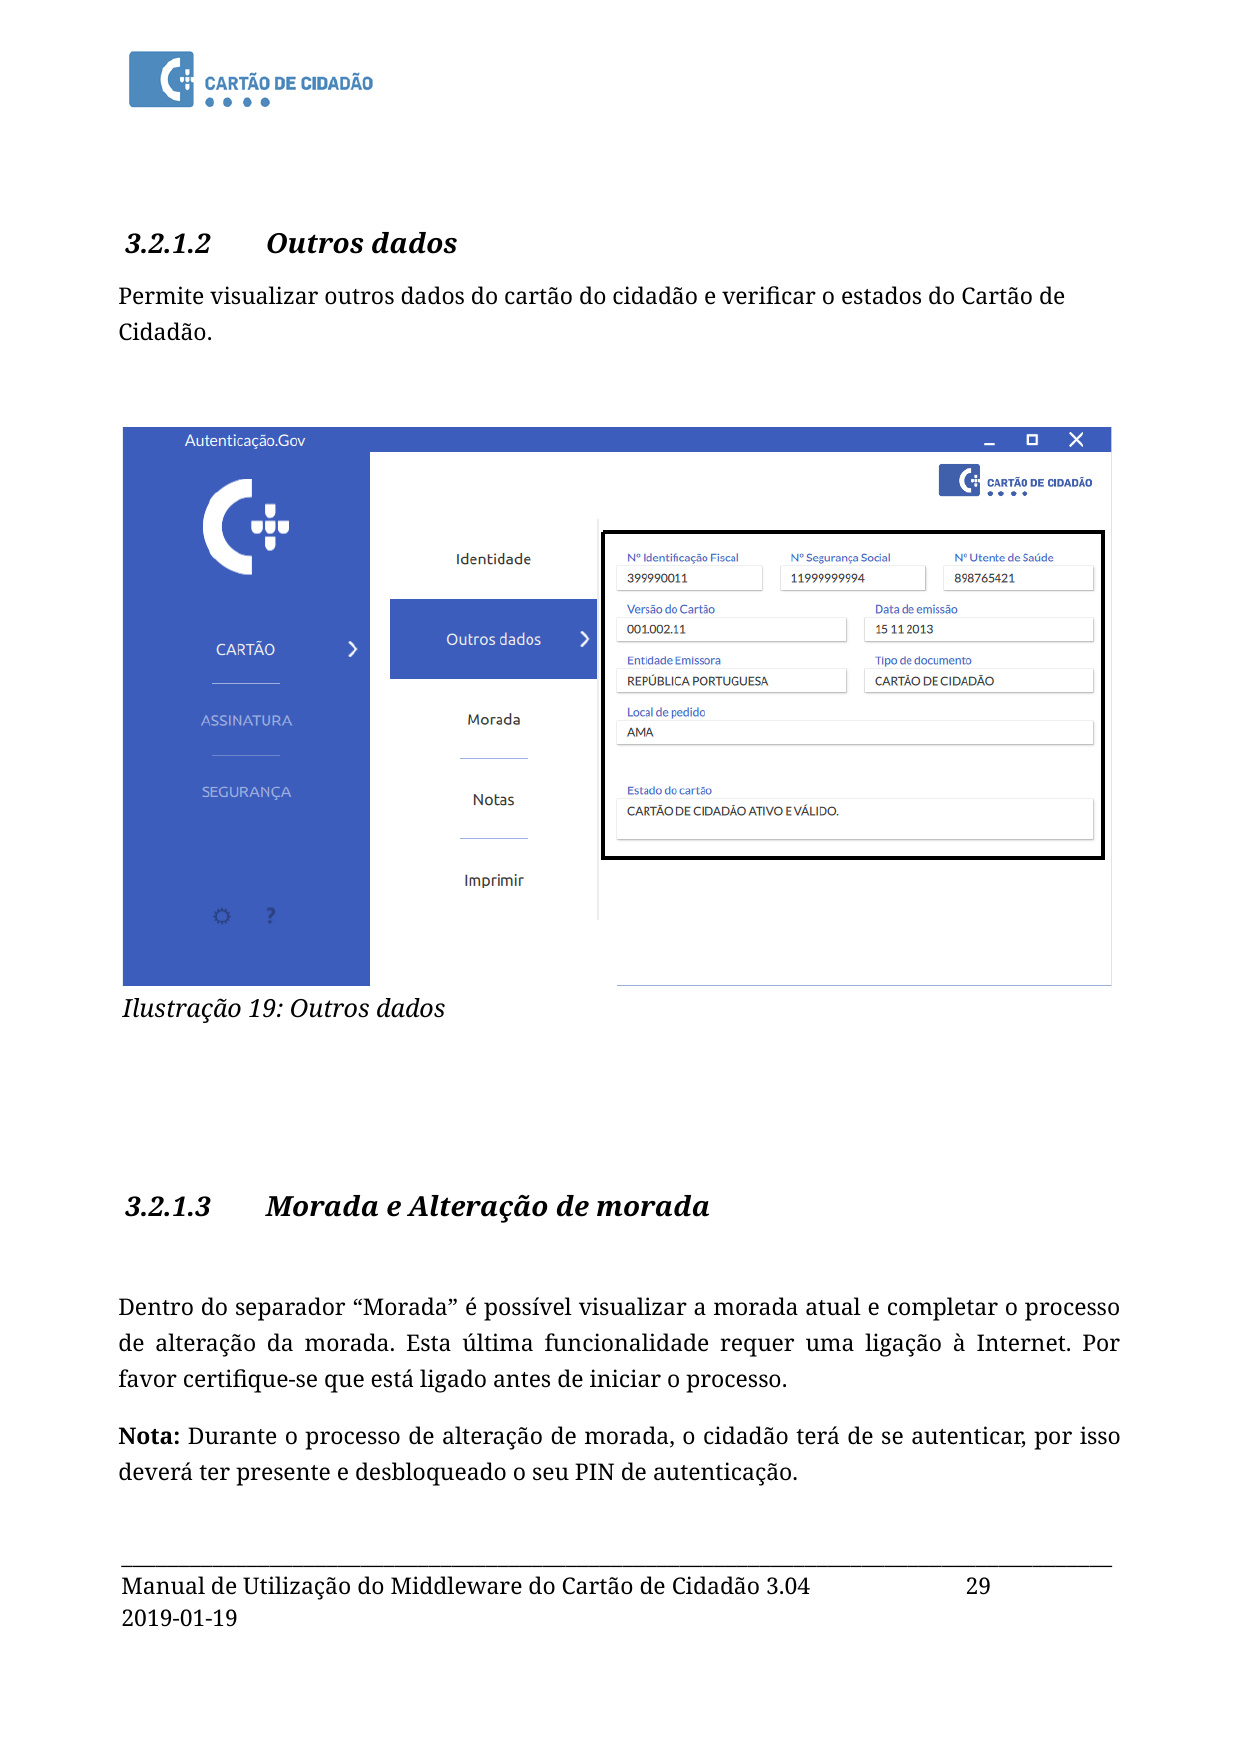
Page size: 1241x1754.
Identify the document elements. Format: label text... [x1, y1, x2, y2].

text Nota: Durante o processo de alteração de morada, o cidadão terá de se autenticar, por isso deverá ter presente e desbloqueado o seu PIN de autenticação. [118, 1420, 1122, 1487]
picture [122, 427, 1112, 986]
subtitle Morada e Alteração de morada [118, 1187, 1122, 1224]
picture [127, 45, 420, 115]
text Permite visualizar outros dados do cartão do cidadão e verificar o estados do Cartão de Cidadão. [118, 280, 1122, 347]
text Dentro do separador “Morada” é possível visualizar a morada atual e completar o processo de alteração da morada. Esta última funcionalidade requer uma ligação à Internet. Por favor certifique-se que está ligado antes de iniciar o processo. [118, 1291, 1122, 1394]
subtitle Outros dados [118, 224, 1122, 262]
text Ilustração 19: Outros dados [122, 986, 1112, 1025]
